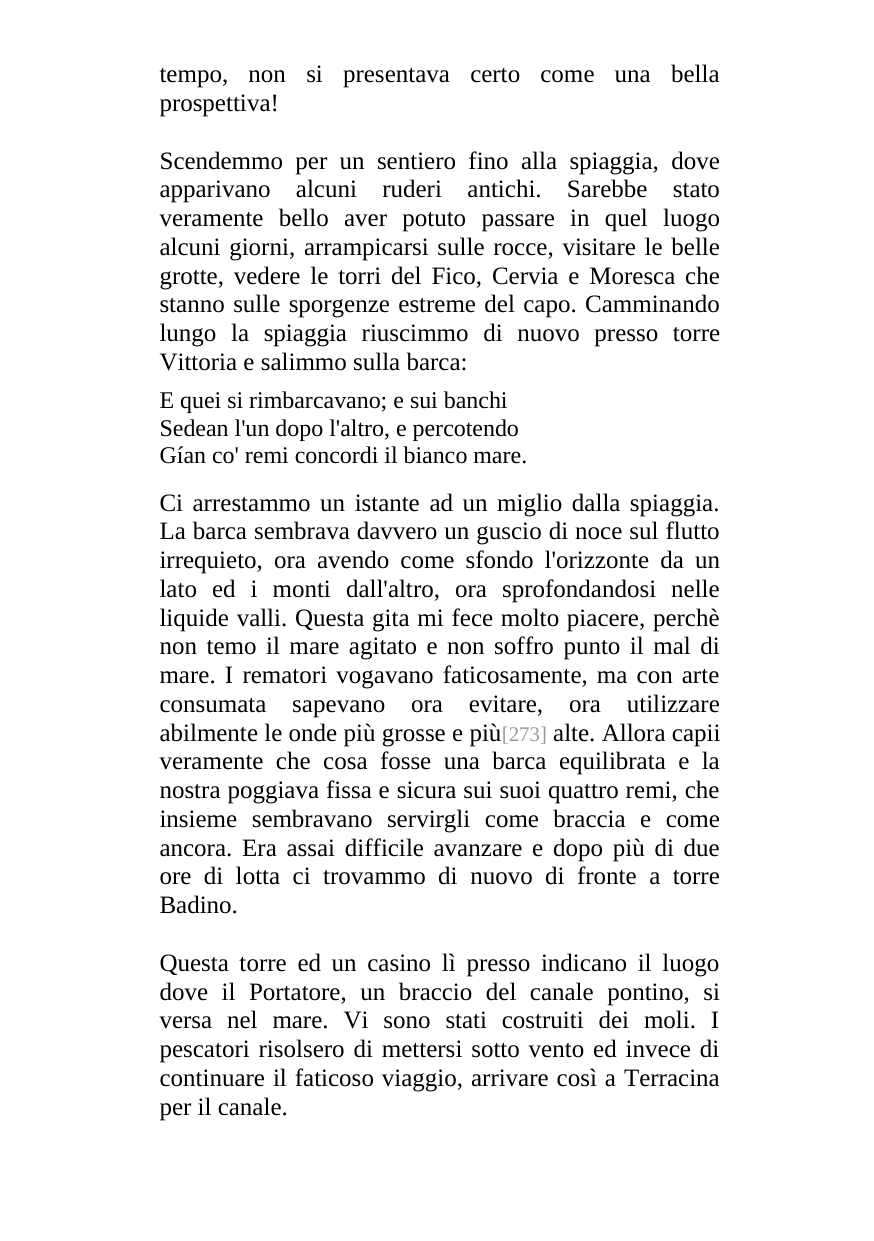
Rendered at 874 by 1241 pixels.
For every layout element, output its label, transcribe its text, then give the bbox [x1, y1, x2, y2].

text E quei si rimbarcavano; e sui banchi Sedean l'un dopo l'altro, e percotendo Gían co' remi concordi il bianco mare. [159, 386, 720, 469]
text Ci arrestammo un istante ad un miglio dalla spiaggia. La barca sembrava davvero un guscio di noce sul flutto irrequieto, ora avendo come sfondo l'orizzonte da un lato ed i monti dall'altro, ora sprofondandosi nelle liquide valli. Questa gita mi fece molto piacere, perchè non temo il mare agitato e non soffro punto il mal di mare. I rematori vogavano faticosamente, ma con arte consumata sapevano ora evitare, ora utilizzare abilmente le onde più grosse e più[273] alte. Allora capii veramente che cosa fosse una barca equilibrata e la nostra poggiava fissa e sicura sui suoi quattro remi, che insieme sembravano servirgli come braccia e come ancora. Era assai difficile avanzare e dopo più di due ore di lotta ci trovammo di nuovo di fronte a torre Badino. [159, 488, 720, 919]
text tempo, non si presentava certo come una bella prospettiva! [159, 59, 720, 117]
text Scendemmo per un sentiero fino alla spiaggia, dove apparivano alcuni ruderi antichi. Sarebbe stato veramente bello aver potuto passare in quel luogo alcuni giorni, arrampicarsi sulle rocce, visitare le belle grotte, vedere le torri del Fico, Cervia e Moresca che stanno sulle sporgenze estreme del capo. Camminando lungo la spiaggia riuscimmo di nuovo presso torre Vittoria e salimmo sulla barca: [159, 146, 720, 376]
text Questa torre ed un casino lì presso indicano il luogo dove il Portatore, un braccio del canale pontino, si versa nel mare. Vi sono stati costruiti dei moli. I pescatori risolsero di mettersi sotto vento ed invece di continuare il faticoso viaggio, arrivare così a Terracina per il canale. [159, 948, 720, 1121]
